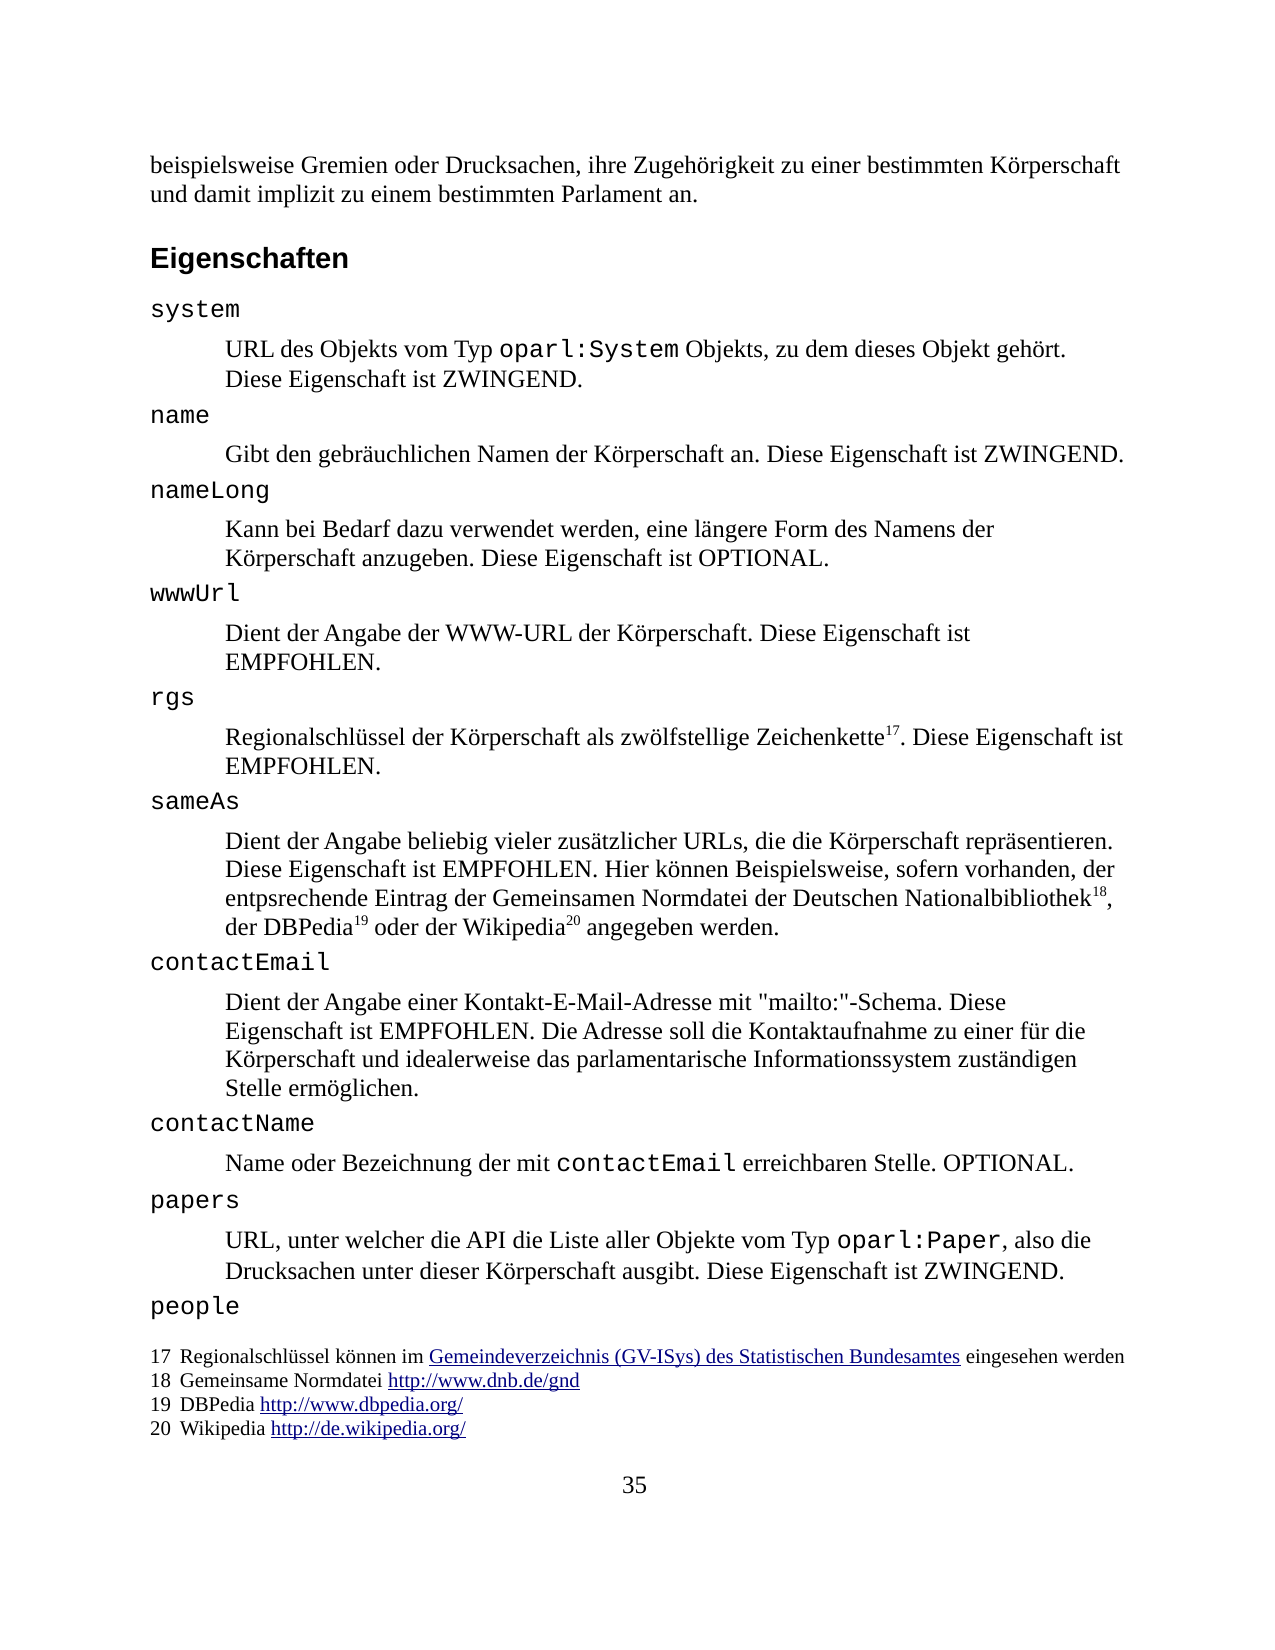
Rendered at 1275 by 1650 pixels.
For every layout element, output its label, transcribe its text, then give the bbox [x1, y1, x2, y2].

text Regionalschlüssel können im Gemeindeverzeichnis (GV-ISys) des Statistischen Bundesamtes eingesehen werden [150, 1344, 1125, 1368]
text beispielsweise Gremien oder Drucksachen, ihre Zugehörigkeit zu einer bestimmten Körperschaft und damit implizit zu einem bestimmten Parlament an. [150, 150, 1125, 207]
subtitle Eigenschaften [150, 241, 1125, 275]
text DBPedia http://www.dbpedia.org/ [150, 1392, 1125, 1416]
text system [150, 296, 1125, 325]
text Dient der Angabe beliebig vieler zusätzlicher URLs, die die Körperschaft repräsentieren. Diese Eigenschaft ist EMPFOHLEN. Hier können Beispielsweise, sofern vorhanden, der entpsrechende Eintrag der Gemeinsamen Normdatei der Deutschen Nationalbibliothek, der DBPedia oder der Wikipedia angegeben werden. [225, 826, 1125, 941]
text URL des Objekts vom Typ oparl:System Objekts, zu dem dieses Objekt gehört. Diese Eigenschaft ist ZWINGEND. [225, 334, 1125, 393]
text papers [150, 1188, 1125, 1216]
text Gibt den gebräuchlichen Namen der Körperschaft an. Diese Eigenschaft ist ZWINGEND. [225, 439, 1125, 468]
text URL, unter welcher die API die Liste aller Objekte vom Typ oparl:Paper, also die Drucksachen unter dieser Körperschaft ausgibt. Diese Eigenschaft ist ZWINGEND. [225, 1225, 1125, 1285]
text nameLong [150, 477, 1125, 506]
text Dient der Angabe einer Kontakt-E-Mail-Adresse mit "mailto:"-Schema. Diese Eigenschaft ist EMPFOHLEN. Die Adresse soll die Kontaktaufnahme zu einer für die Körperschaft und idealerweise das parlamentarische Informationssystem zuständigen Stelle ermöglichen. [225, 987, 1125, 1102]
text people [150, 1294, 1125, 1322]
text Name oder Bezeichnung der mit contactEmail erreichbaren Stelle. OPTIONAL. [225, 1148, 1125, 1179]
text Kann bei Bedarf dazu verwendet werden, eine längere Form des Namens der Körperschaft anzugeben. Diese Eigenschaft ist OPTIONAL. [225, 514, 1125, 572]
text Gemeinsame Normdatei http://www.dnb.de/gnd [150, 1368, 1125, 1392]
text Wikipedia http://de.wikipedia.org/ [150, 1416, 1125, 1440]
text contactName [150, 1111, 1125, 1139]
text wwwUrl [150, 581, 1125, 609]
text sameAs [150, 788, 1125, 817]
text contactEmail [150, 950, 1125, 978]
text rgs [150, 685, 1125, 713]
text Regionalschlüssel der Körperschaft als zwölfstellige Zeichenkette. Diese Eigenschaft ist EMPFOHLEN. [225, 722, 1125, 779]
text name [150, 402, 1125, 431]
text Dient der Angabe der WWW-URL der Körperschaft. Diese Eigenschaft ist EMPFOHLEN. [225, 618, 1125, 676]
